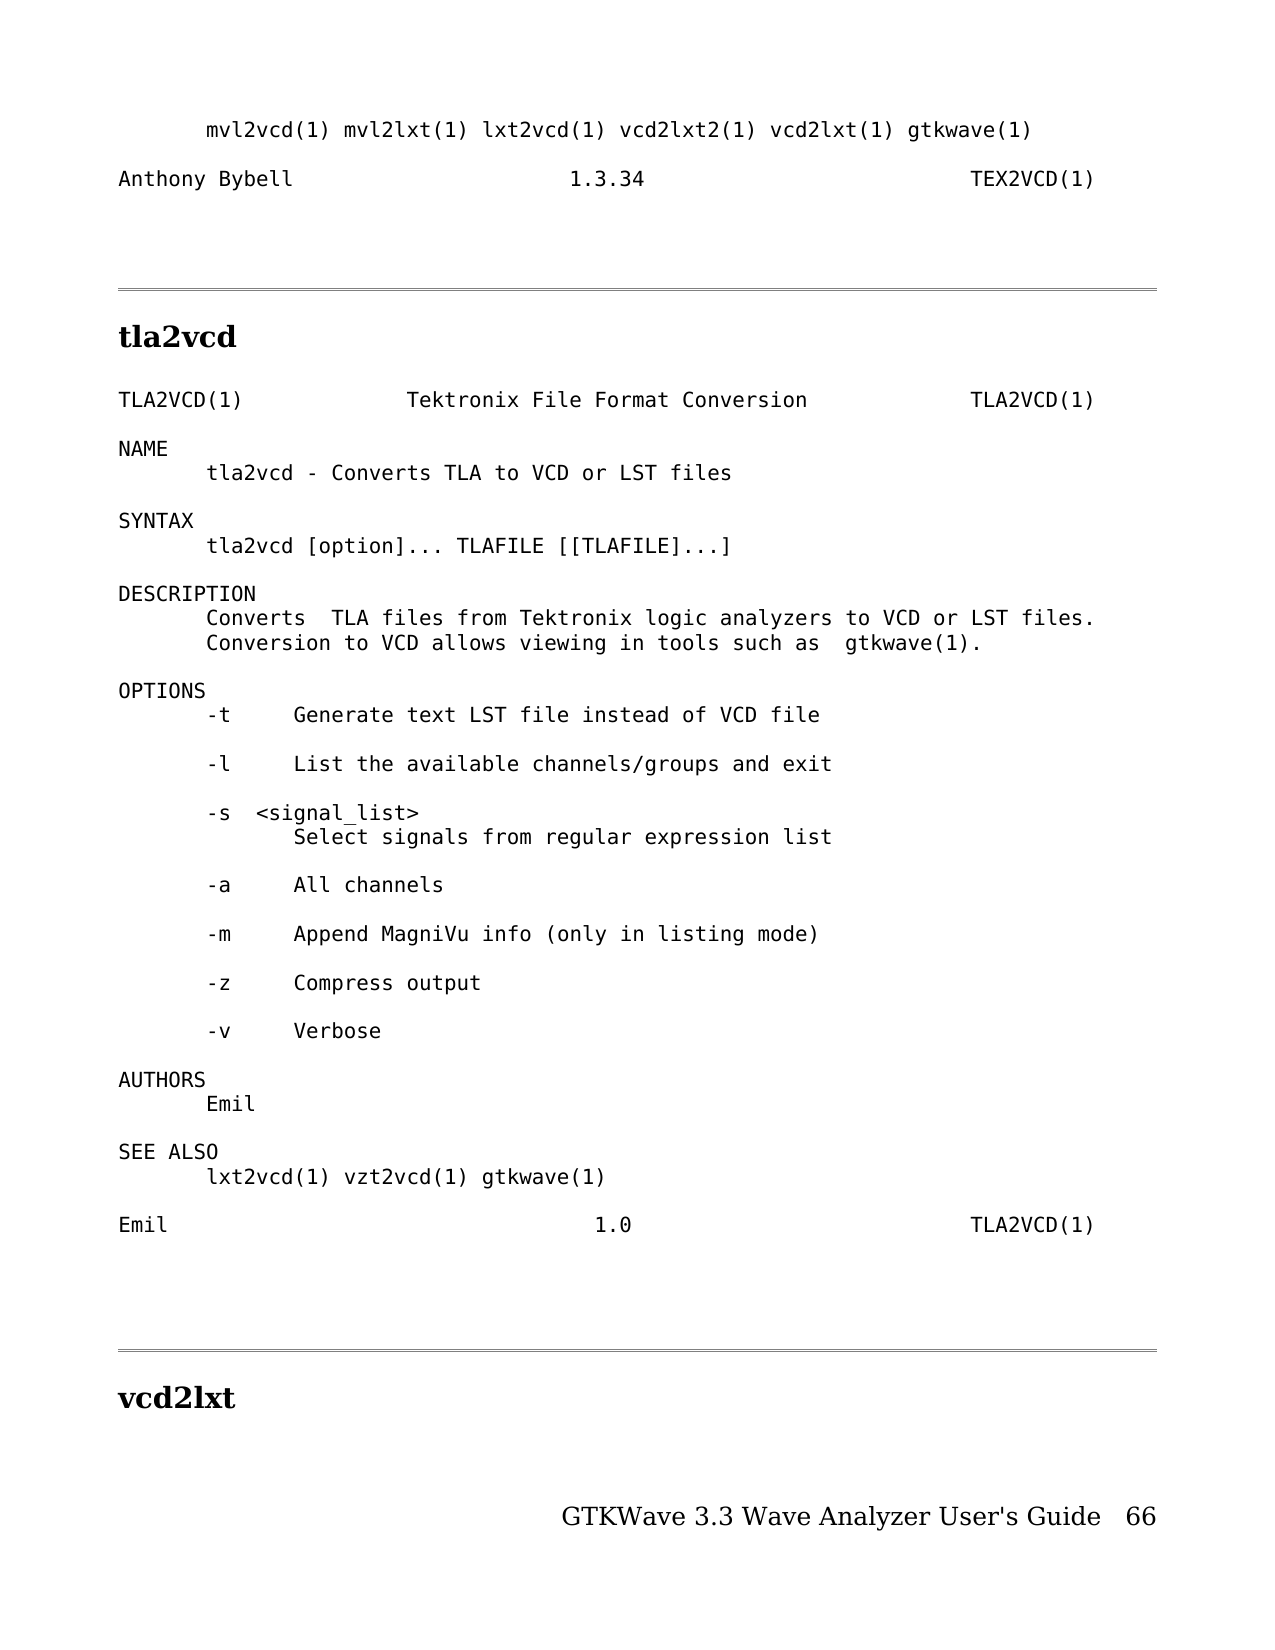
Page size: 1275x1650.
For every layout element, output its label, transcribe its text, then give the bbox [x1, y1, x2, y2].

text Emil 1.0 TLA2VCD(1) [118, 1213, 1157, 1237]
text vcd2lxt [118, 1381, 1157, 1415]
text TLA2VCD(1) Tektronix File Format Conversion TLA2VCD(1) [118, 388, 1157, 412]
text AUTHORS [118, 1068, 1157, 1092]
text Anthony Bybell 1.3.34 TEX2VCD(1) [118, 167, 1157, 191]
text -a All channels [118, 873, 1157, 898]
text -l List the available channels/groups and exit [118, 752, 1157, 776]
text lxt2vcd(1) vzt2vcd(1) gtkwave(1) [118, 1165, 1157, 1189]
text SEE ALSO [118, 1140, 1157, 1165]
text SYNTAX [118, 509, 1157, 534]
text Conversion to VCD allows viewing in tools such as gtkwave(1). [118, 631, 1157, 655]
text mvl2vcd(1) mvl2lxt(1) lxt2vcd(1) vcd2lxt2(1) vcd2lxt(1) gtkwave(1) [118, 118, 1157, 142]
text -z Compress output [118, 971, 1157, 995]
text -m Append MagniVu info (only in listing mode) [118, 922, 1157, 946]
text NAME [118, 437, 1157, 461]
text -v Verbose [118, 1019, 1157, 1043]
text -s <signal_list> [118, 801, 1157, 825]
text tla2vcd [118, 320, 1157, 354]
text Select signals from regular expression list [118, 825, 1157, 849]
text tla2vcd [option]... TLAFILE [[TLAFILE]...] [118, 534, 1157, 558]
text Emil [118, 1092, 1157, 1116]
text OPTIONS [118, 679, 1157, 703]
text -t Generate text LST file instead of VCD file [118, 703, 1157, 728]
text DESCRIPTION [118, 582, 1157, 606]
text Converts TLA files from Tektronix logic analyzers to VCD or LST files. [118, 606, 1157, 631]
text tla2vcd - Converts TLA to VCD or LST files [118, 461, 1157, 485]
